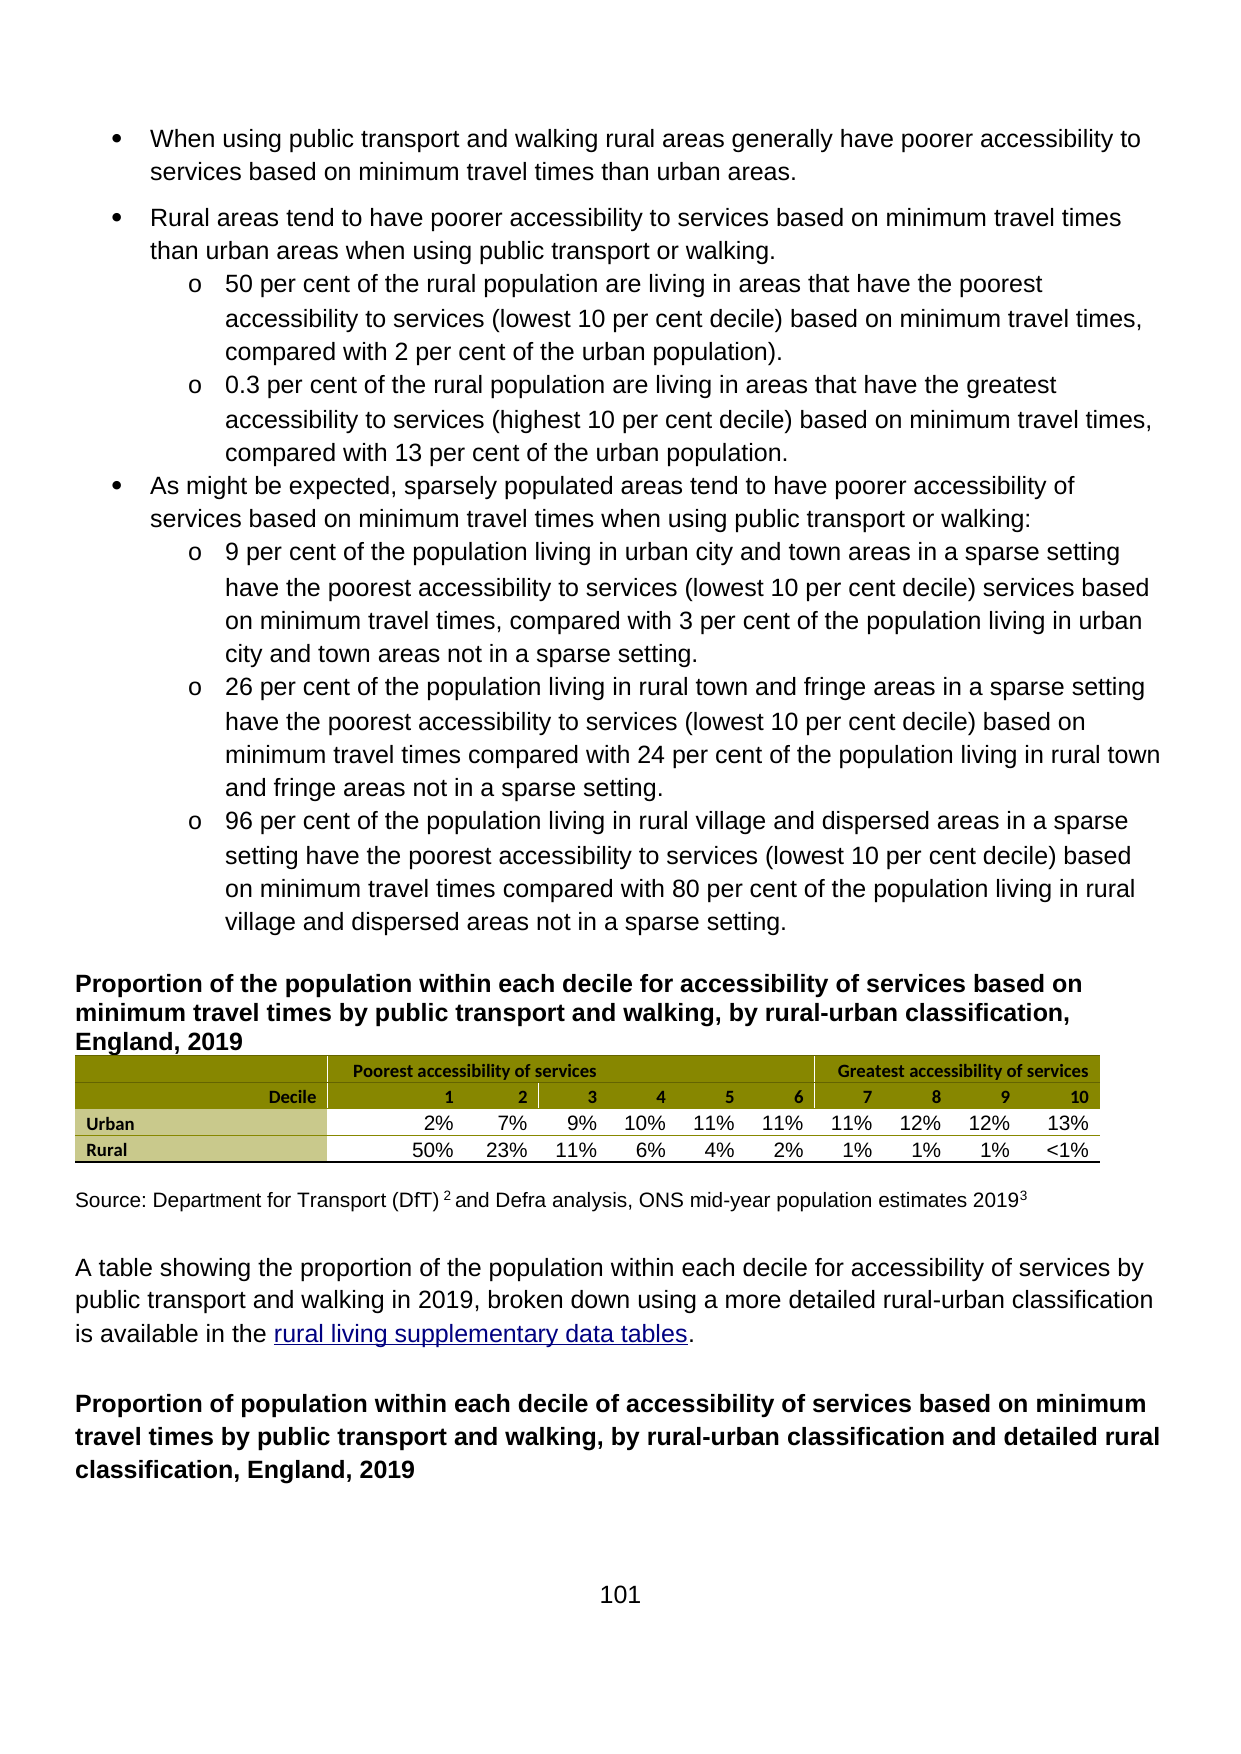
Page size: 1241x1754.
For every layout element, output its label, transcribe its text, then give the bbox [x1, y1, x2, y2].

table_cell 6 [746, 1083, 814, 1108]
list As might be expected, sparsely populated areas tend to have poorer accessibility of services based on minimum travel times when using public transport or walking: [112, 471, 1165, 533]
table_cell 9% [539, 1109, 608, 1135]
table_cell 2% [328, 1109, 470, 1135]
list 96 per cent of the population living in rural village and dispersed areas in a sparse setting have the poorest accessibility to services (lowest 10 per cent decile) based on minimum travel times compared with 80 per cent of the population living in rural village and dispersed areas not in a sparse setting. [187, 806, 1165, 936]
table_cell 3 [539, 1083, 608, 1108]
table_cell 12% [883, 1109, 952, 1135]
table_cell 11% [746, 1109, 814, 1135]
list Rural areas tend to have poorer accessibility to services based on minimum travel times than urban areas when using public transport or walking. [112, 203, 1165, 264]
table_header [608, 1056, 677, 1082]
table_cell 11% [677, 1109, 746, 1135]
text Proportion of population within each decile of accessibility of services based on minimum travel times by public transport and walking, by rural-urban classification and detailed rural classification, England, 2019 [75, 1389, 1165, 1484]
table_header [75, 1056, 327, 1082]
table_cell 1% [952, 1136, 1021, 1161]
table_cell 4 [608, 1083, 677, 1108]
table_cell 10% [608, 1109, 677, 1135]
table_cell Rural [75, 1136, 327, 1161]
text Proportion of the population within each decile for accessibility of services based on minimum travel times by public transport and walking, by rural-urban classification, England, 2019 [75, 969, 1165, 1055]
table_cell Decile [75, 1083, 327, 1108]
table_header Greatest accessibility of services [815, 1056, 1100, 1082]
table_cell 1% [815, 1136, 883, 1161]
table_cell 11% [815, 1109, 883, 1135]
table_cell 5 [677, 1083, 746, 1108]
table_cell 8 [883, 1083, 952, 1108]
table_cell 7 [815, 1083, 883, 1108]
table_cell <1% [1021, 1136, 1100, 1161]
table_cell 2% [746, 1136, 814, 1161]
table_cell 50% [328, 1136, 470, 1161]
table_cell 4% [677, 1136, 746, 1161]
table_cell Urban [75, 1109, 327, 1135]
table_cell 23% [470, 1136, 538, 1161]
table_cell 1 [328, 1083, 470, 1108]
list 0.3 per cent of the rural population are living in areas that have the greatest accessibility to services (highest 10 per cent decile) based on minimum travel times, compared with 13 per cent of the urban population. [187, 370, 1165, 467]
list 26 per cent of the population living in rural town and fringe areas in a sparse setting have the poorest accessibility to services (lowest 10 per cent decile) based on minimum travel times compared with 24 per cent of the population living in rural town and fringe areas not in a sparse setting. [187, 672, 1165, 802]
list 9 per cent of the population living in urban city and town areas in a sparse setting have the poorest accessibility to services (lowest 10 per cent decile) services based on minimum travel times, compared with 3 per cent of the population living in urban city and town areas not in a sparse setting. [187, 537, 1165, 667]
table_cell 10 [1021, 1083, 1100, 1108]
table_cell 7% [470, 1109, 538, 1135]
table_cell 6% [608, 1136, 677, 1161]
list When using public transport and walking rural areas generally have poorer accessibility to services based on minimum travel times than urban areas. [112, 124, 1165, 186]
table_cell 1% [883, 1136, 952, 1161]
text A table showing the proportion of the population within each decile for accessibility of services by public transport and walking in 2019, broken down using a more detailed rural-urban classification is available in the rural living supplementary data tables. [75, 1252, 1165, 1347]
table_cell 12% [952, 1109, 1021, 1135]
table_cell 11% [539, 1136, 608, 1161]
table_header Poorest accessibility of services [328, 1056, 608, 1082]
table_cell 13% [1021, 1109, 1100, 1135]
list 50 per cent of the rural population are living in areas that have the poorest accessibility to services (lowest 10 per cent decile) based on minimum travel times, compared with 2 per cent of the urban population). [187, 269, 1165, 366]
table_cell 2 [470, 1083, 538, 1108]
table_cell 9 [952, 1083, 1021, 1108]
table_header [746, 1056, 814, 1082]
text Source: Department for Transport (DfT) 2 and Defra analysis, ONS mid-year population estimates 20193 [75, 1187, 1165, 1211]
table_header [677, 1056, 746, 1082]
